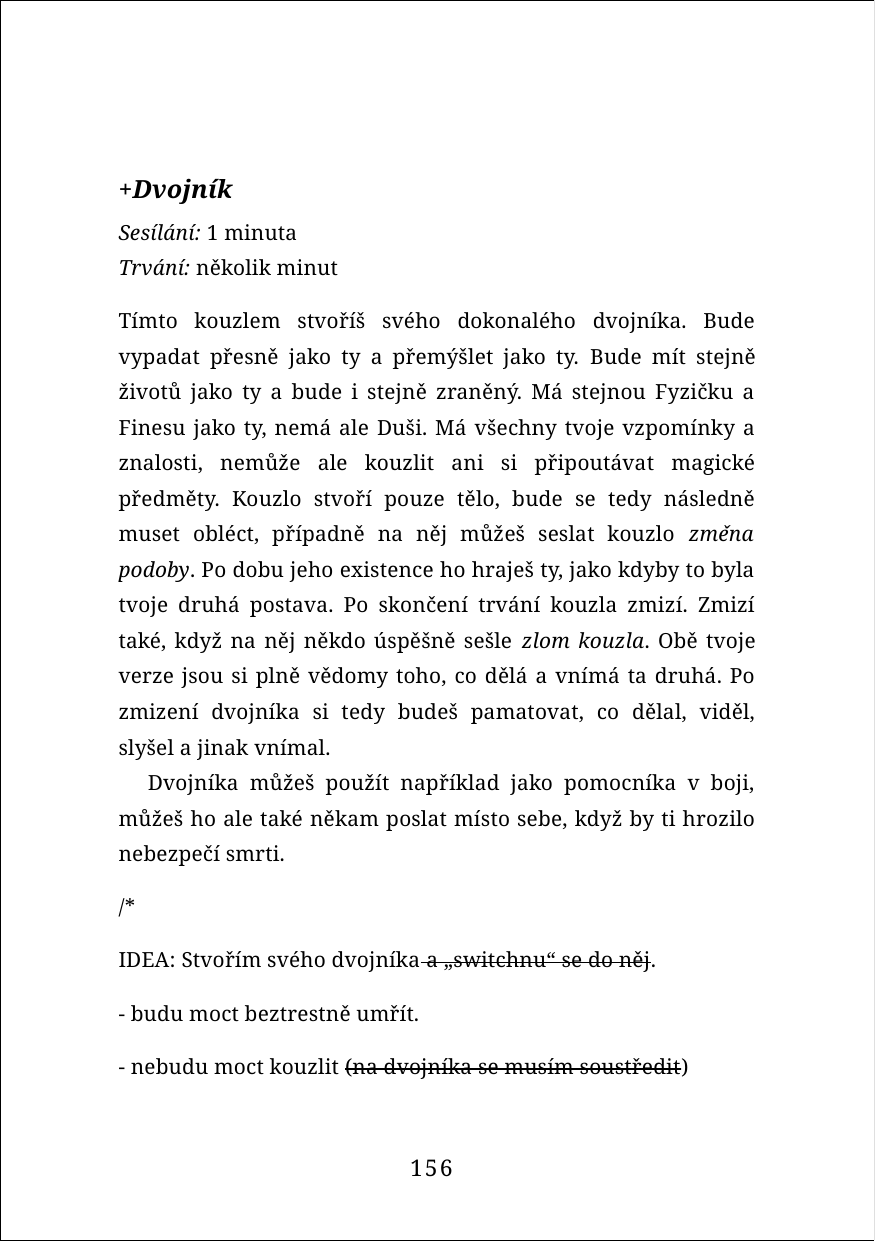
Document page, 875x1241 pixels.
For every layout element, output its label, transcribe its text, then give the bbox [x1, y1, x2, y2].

text IDEA: Stvořím svého dvojníka a „switchnu“ se do něj. [118, 946, 756, 974]
subtitle +Dvojník [118, 172, 756, 206]
text Tímto kouzlem stvoříš svého dokonalého dvojníka. Bude vypadat přesně jako ty a přemýšlet jako ty. Bude mít stejně životů jako ty a bude i stejně zraněný. Má stejnou Fyzičku a Finesu jako ty, nemá ale Duši. Má všechny tvoje vzpomínky a znalosti, nemůže ale kouzlit ani si připoutávat magické předměty. Kouzlo stvoří pouze tělo, bude se tedy následně muset obléct, případně na něj můžeš seslat kouzlo změna podoby. Po dobu jeho existence ho hraješ ty, jako kdyby to byla tvoje druhá postava. Po skončení trvání kouzla zmizí. Zmizí také, když na něj někdo úspěšně sešle zlom kouzla. Obě tvoje verze jsou si plně vědomy toho, co dělá a vnímá ta druhá. Po zmizení dvojníka si tedy budeš pamatovat, co dělal, viděl, slyšel a jinak vnímal. Dvojníka můžeš použít například jako pomocníka v boji, můžeš ho ale také někam poslat místo sebe, když by ti hrozilo nebezpečí smrti. [118, 306, 756, 868]
text - budu moct beztrestně umřít. [118, 999, 756, 1027]
text /* [118, 892, 756, 921]
text Sesílání: 1 minuta Trvání: několik minut [118, 218, 756, 282]
text - nebudu moct kouzlit (na dvojníka se musím soustředit) [118, 1052, 756, 1081]
